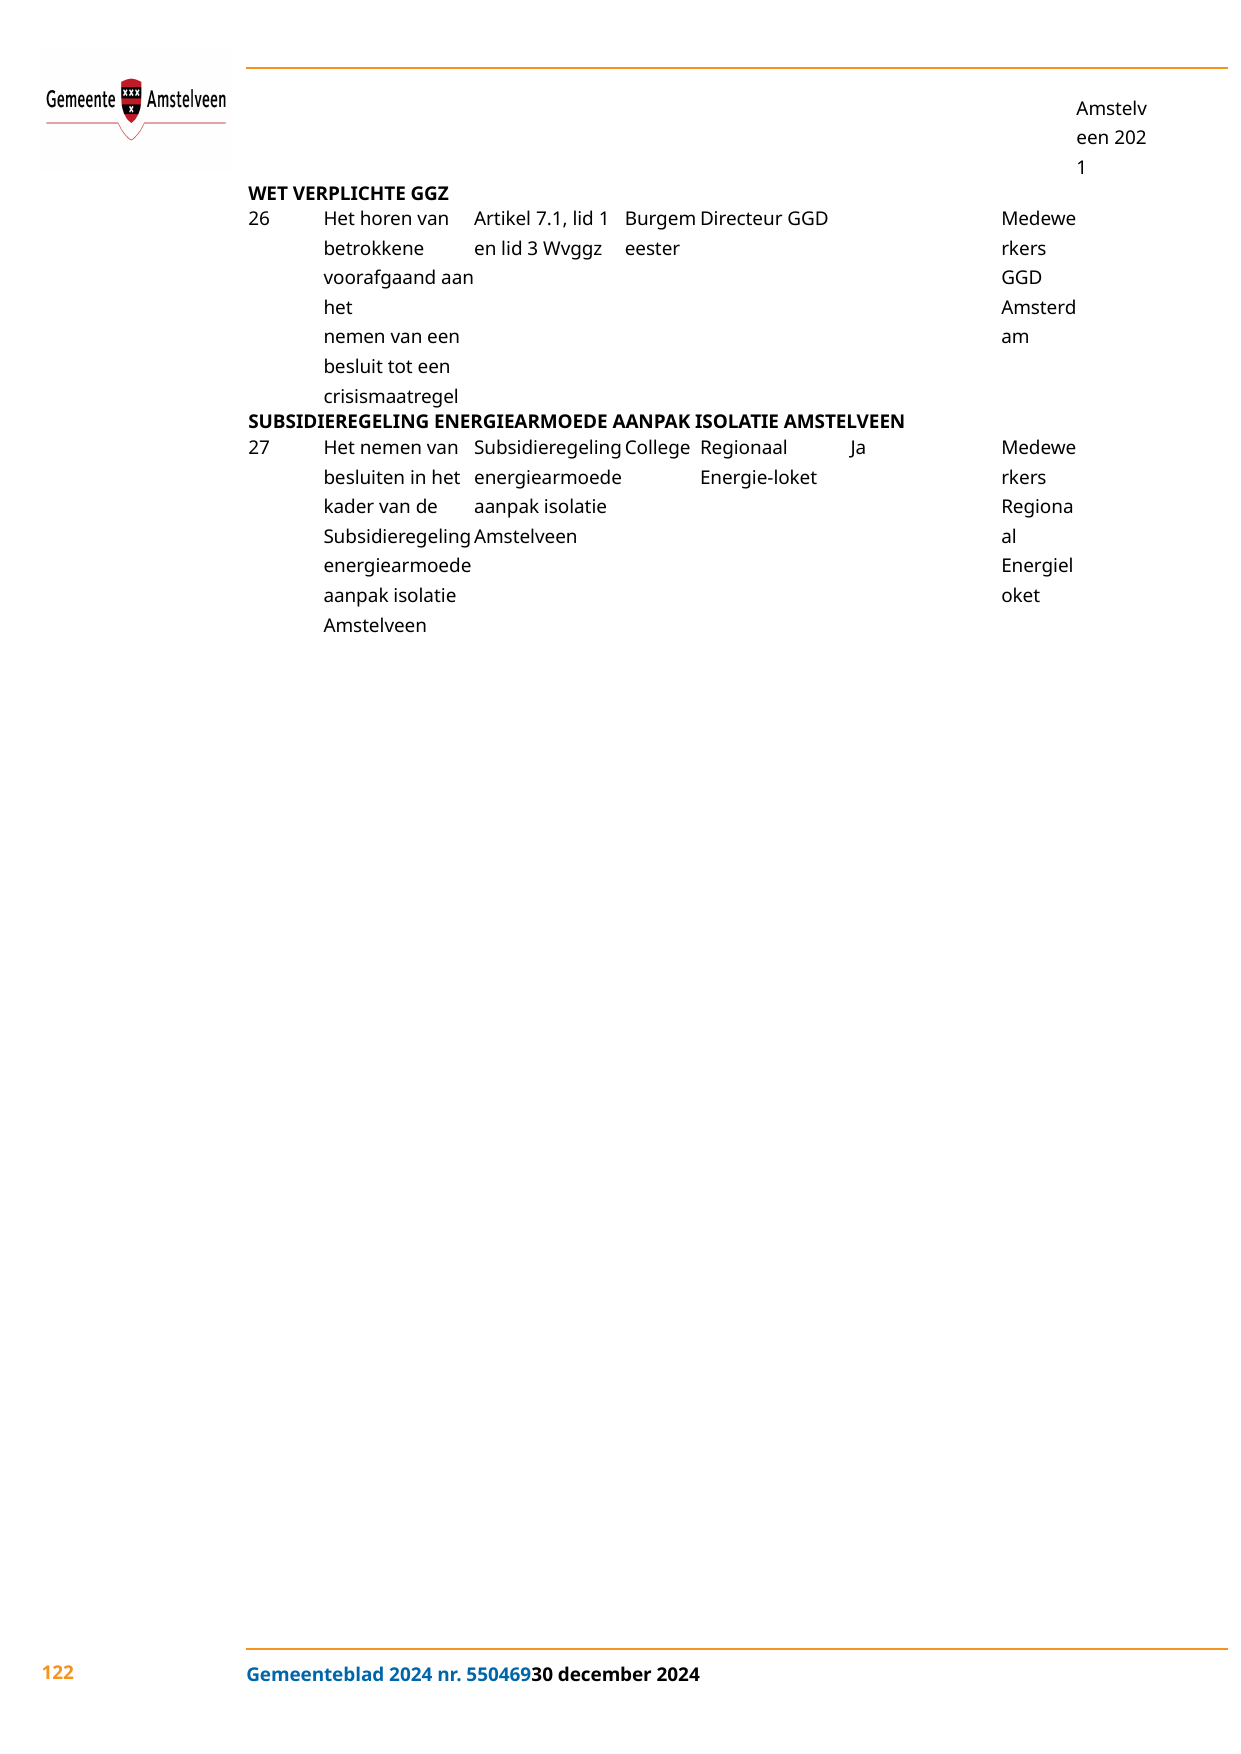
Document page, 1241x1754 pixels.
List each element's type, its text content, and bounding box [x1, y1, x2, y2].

table_cell 26 [248, 205, 323, 409]
table_cell Subsidieregeling energiearmoede aanpak isolatie Amstelveen [474, 434, 624, 638]
table_cell Directeur GGD [700, 205, 850, 409]
table_cell SUBSIDIEREGELING ENERGIEARMOEDE AANPAK ISOLATIE AMSTELVEEN [248, 409, 1152, 434]
table_cell Medewerkers Regionaal Energieloket [1001, 434, 1076, 638]
table_cell Het nemen van besluiten in het kader van de Subsidieregeling energiearmoede aanpak isolatie Amstelveen [323, 434, 474, 638]
table_cell [549, 95, 624, 180]
picture [41, 47, 231, 172]
table_cell [399, 95, 549, 180]
table_cell [926, 95, 1001, 180]
table_cell [625, 95, 775, 180]
table_cell [850, 205, 1001, 409]
table_cell College [625, 434, 700, 638]
table_cell Burgemeester [625, 205, 700, 409]
table_cell Medewerkers GGD Amsterdam [1001, 205, 1076, 409]
table_cell [248, 95, 398, 180]
table_cell Amstelveen 2021 [1076, 95, 1152, 180]
table_cell [1001, 95, 1076, 180]
table_cell Artikel 7.1, lid 1 en lid 3 Wvggz [474, 205, 624, 409]
table_cell [775, 95, 926, 180]
table_cell [1076, 205, 1152, 409]
table_cell 27 [248, 434, 323, 638]
table_cell WET VERPLICHTE GGZ [248, 180, 1152, 205]
table_cell Ja [850, 434, 1001, 638]
table_cell Regionaal Energie-loket [700, 434, 850, 638]
table_cell [1076, 434, 1152, 638]
table_cell Het horen van betrokkene voorafgaand aan het nemen van een besluit tot een crisismaatregel [323, 205, 474, 409]
